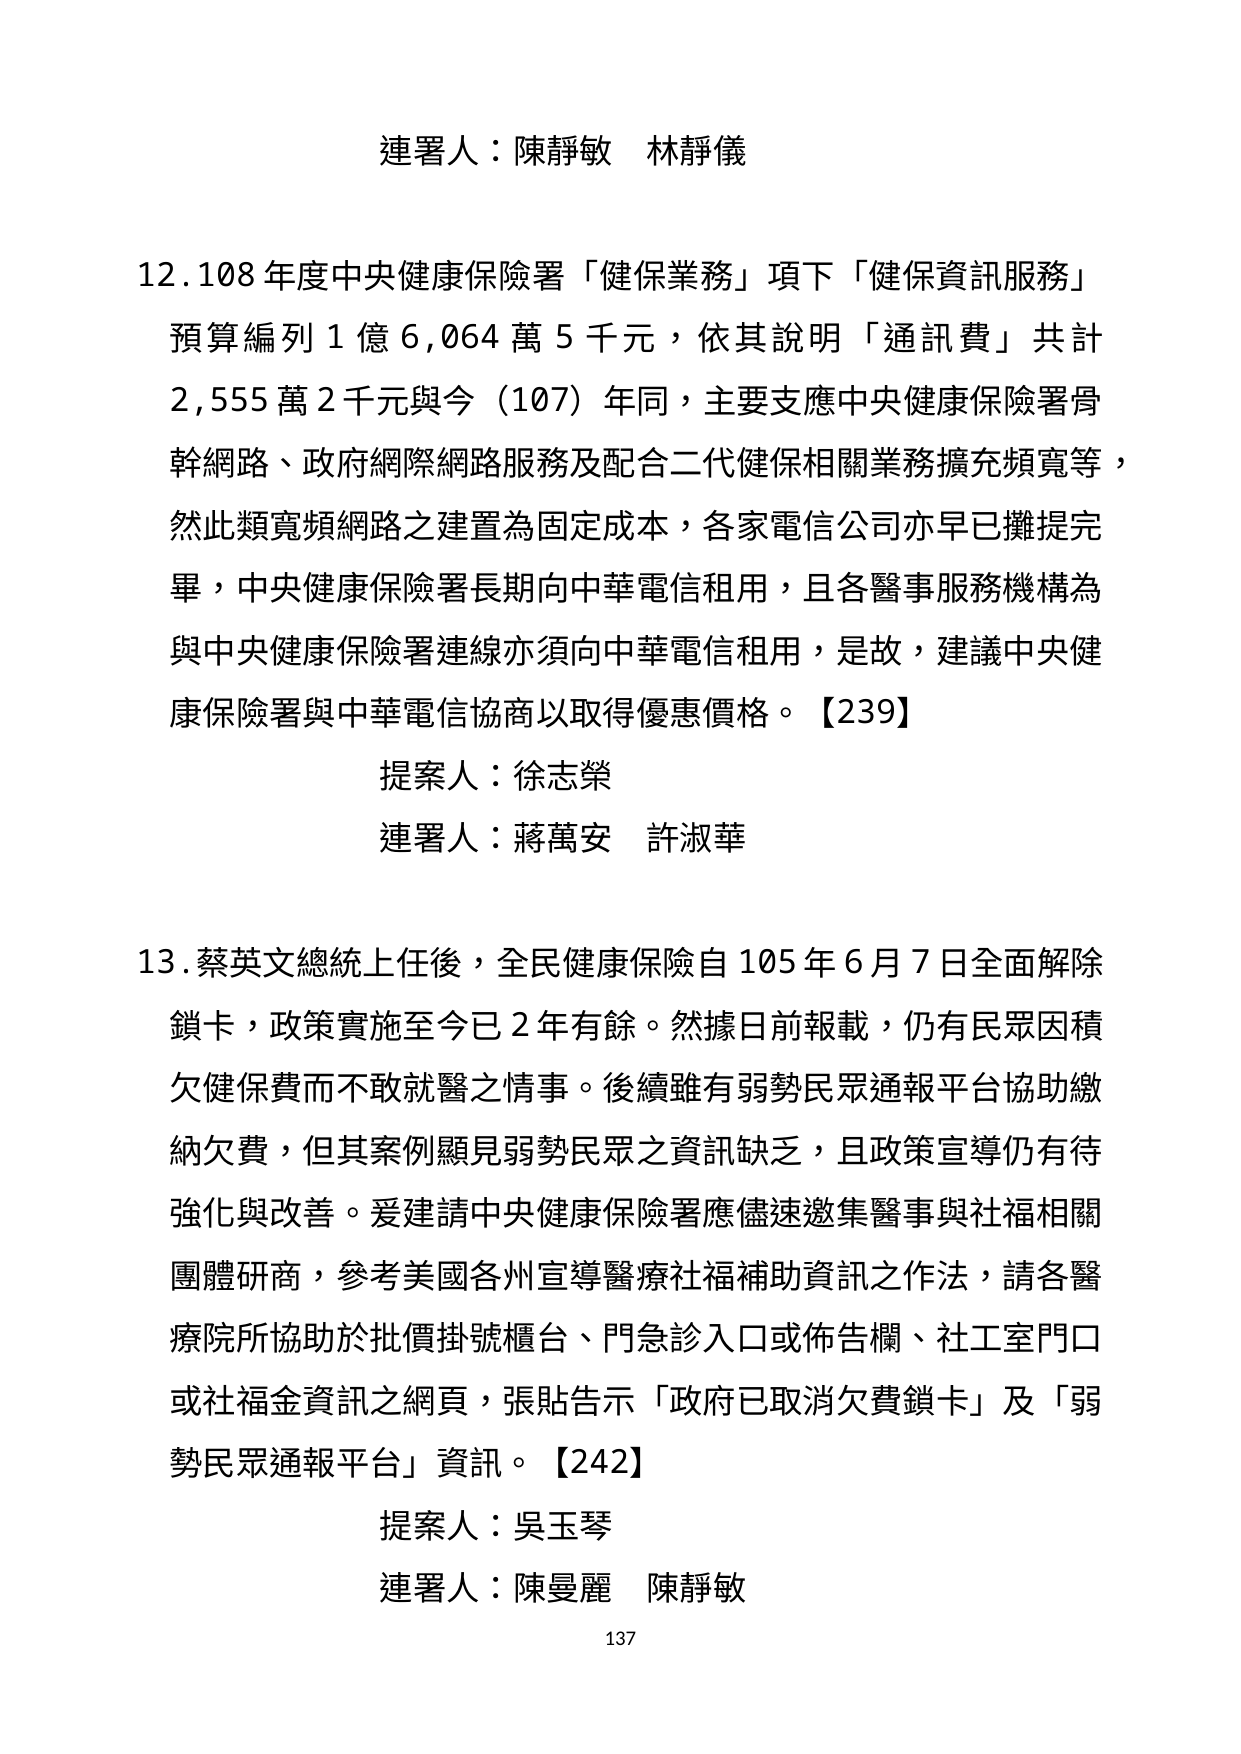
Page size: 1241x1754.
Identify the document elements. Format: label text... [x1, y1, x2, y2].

text 提案人：徐志榮 [379, 732, 1104, 794]
text 提案人：吳玉琴 [379, 1482, 1104, 1544]
text 連署人：蔣萬安 許淑華 [379, 794, 1104, 857]
text 連署人：陳曼麗 陳靜敏 [379, 1544, 1104, 1607]
text 連署人：陳靜敏 林靜儀 [379, 107, 1104, 169]
text 12.108年度中央健康保險署「健保業務」項下「健保資訊服務」預算編列1億6,064萬5千元，依其說明「通訊費」共計2,555萬2千元與今（107）年同，主要支應中央健康保險署骨幹網路、政府網際網路服務及配合二代健保相關業務擴充頻寬等，然此類寬頻網路之建置為固定成本，各家電信公司亦早已攤提完畢，中央健康保險署長期向中華電信租用，且各醫事服務機構為與中央健康保險署連線亦須向中華電信租用，是故，建議中央健康保險署與中華電信協商以取得優惠價格。【239】 [136, 232, 1104, 732]
text 13.蔡英文總統上任後，全民健康保險自105年6月7日全面解除鎖卡，政策實施至今已2年有餘。然據日前報載，仍有民眾因積欠健保費而不敢就醫之情事。後續雖有弱勢民眾通報平台協助繳納欠費，但其案例顯見弱勢民眾之資訊缺乏，且政策宣導仍有待強化與改善。爰建請中央健康保險署應儘速邀集醫事與社福相關團體研商，參考美國各州宣導醫療社福補助資訊之作法，請各醫療院所協助於批價掛號櫃台、門急診入口或佈告欄、社工室門口或社福金資訊之網頁，張貼告示「政府已取消欠費鎖卡」及「弱勢民眾通報平台」資訊。【242】 [136, 919, 1104, 1482]
